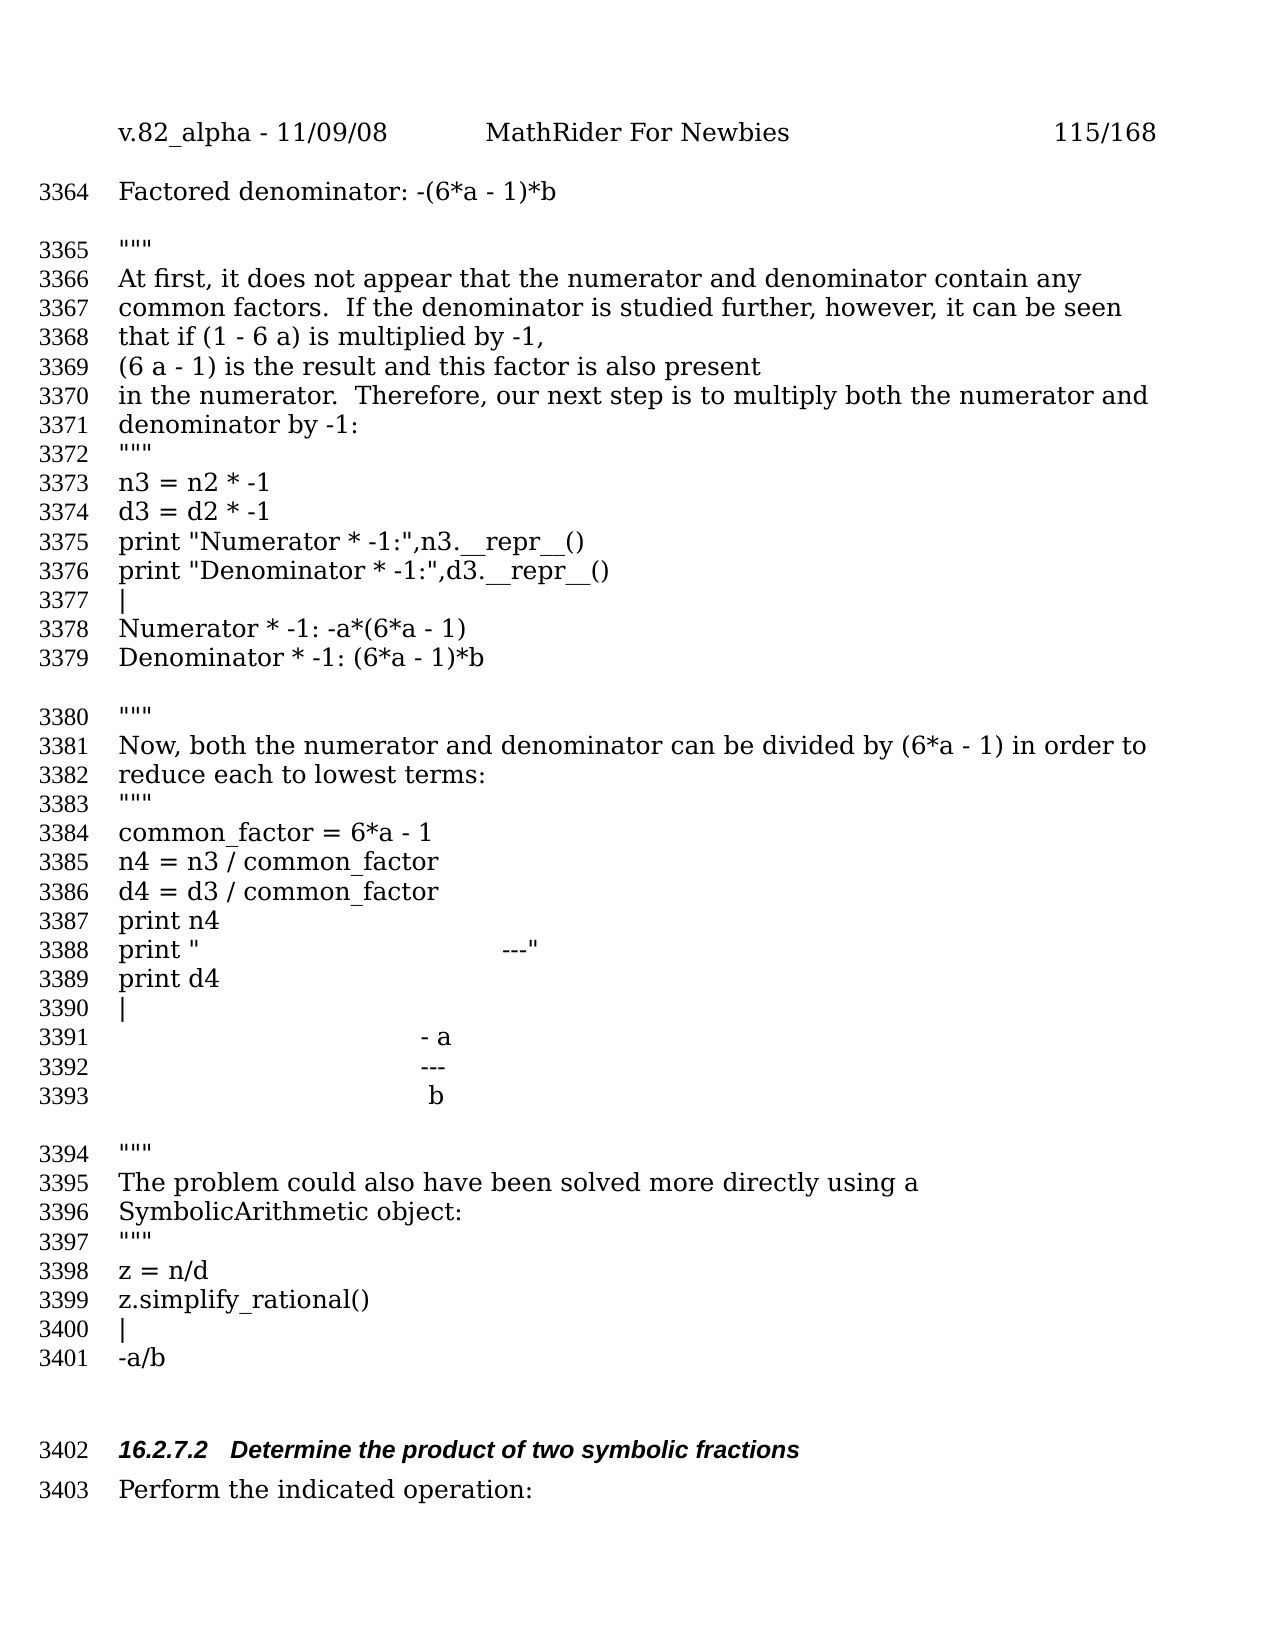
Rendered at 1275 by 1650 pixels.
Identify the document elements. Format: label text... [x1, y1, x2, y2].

text """ [118, 235, 1157, 264]
text """ [118, 702, 1157, 731]
text z.simplify_rational() [118, 1285, 1157, 1314]
text | [118, 585, 1157, 614]
text z = n/d [118, 1256, 1157, 1285]
text -a/b [118, 1343, 1157, 1373]
text print n4 [118, 906, 1157, 935]
text print d4 [118, 964, 1157, 993]
text """ [118, 1139, 1157, 1168]
text n3 = n2 * -1 [118, 468, 1157, 498]
text print " ---" [118, 935, 1157, 964]
text | [118, 1314, 1157, 1343]
text | [118, 993, 1157, 1023]
text """ [118, 439, 1157, 468]
text """ [118, 789, 1157, 818]
text """ [118, 1227, 1157, 1256]
text d4 = d3 / common_factor [118, 877, 1157, 906]
text d3 = d2 * -1 [118, 498, 1157, 527]
text Numerator * -1: -a*(6*a - 1) [118, 614, 1157, 643]
text Factored denominator: -(6*a - 1)*b [118, 177, 1157, 206]
text Denominator * -1: (6*a - 1)*b [118, 643, 1157, 673]
text Now, both the numerator and denominator can be divided by (6*a - 1) in order to reduce each to lowest terms: [118, 731, 1157, 789]
text - a [118, 1023, 1157, 1052]
text At first, it does not appear that the numerator and denominator contain any common factors. If the denominator is studied further, however, it can be seen that if (1 - 6 a) is multiplied by -1, [118, 264, 1157, 352]
subtitle Determine the product of two symbolic fractions [118, 1435, 1157, 1463]
text n4 = n3 / common_factor [118, 848, 1157, 877]
text Perform the indicated operation: [118, 1475, 1157, 1504]
text print "Numerator * -1:",n3.__repr__() [118, 527, 1157, 556]
text --- [118, 1052, 1157, 1081]
text b [118, 1081, 1157, 1110]
text The problem could also have been solved more directly using a SymbolicArithmetic object: [118, 1168, 1157, 1227]
text common_factor = 6*a - 1 [118, 818, 1157, 848]
text (6 a - 1) is the result and this factor is also present [118, 352, 1157, 381]
text print "Denominator * -1:",d3.__repr__() [118, 556, 1157, 585]
text in the numerator. Therefore, our next step is to multiply both the numerator and denominator by -1: [118, 381, 1157, 439]
